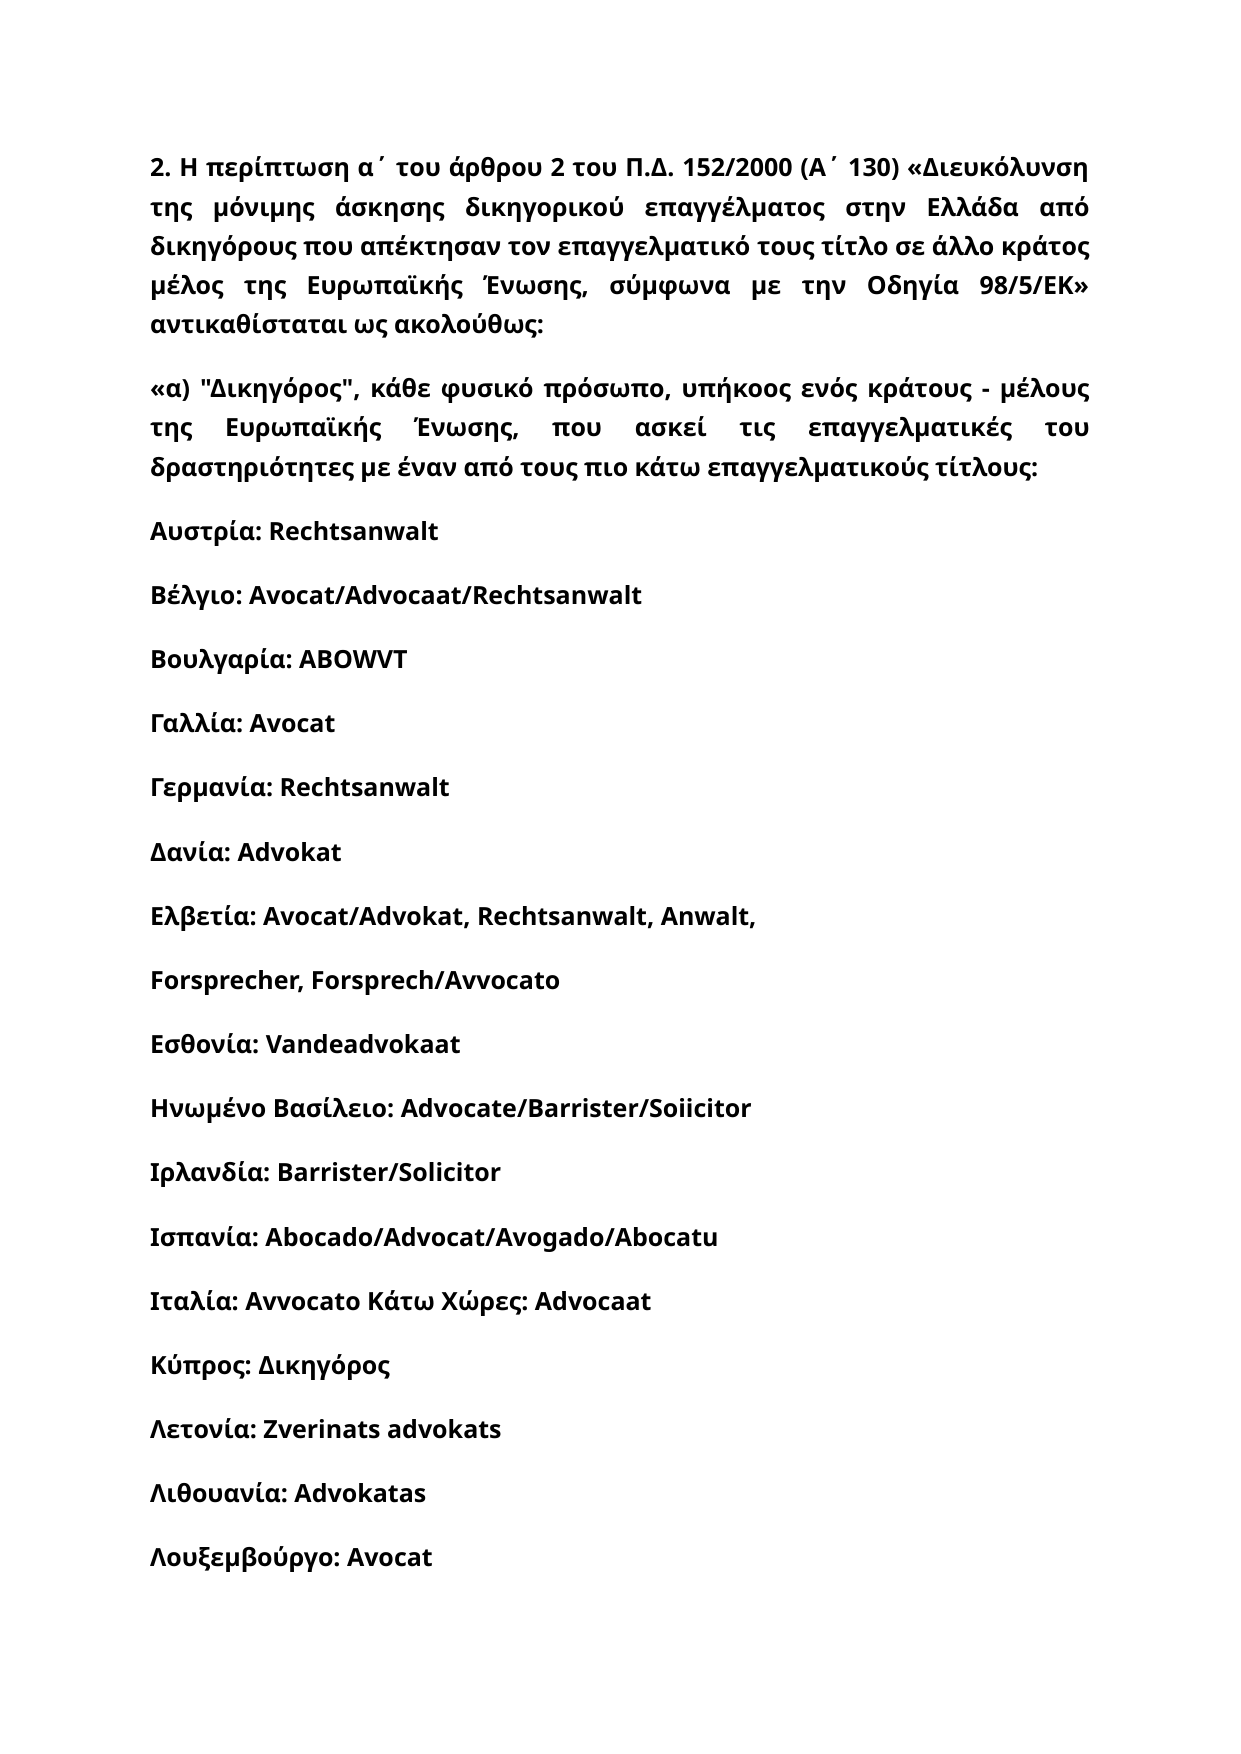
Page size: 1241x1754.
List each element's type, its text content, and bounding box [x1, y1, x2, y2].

text Βέλγιο: Avocat/Advocaat/Rechtsanwalt [150, 577, 1090, 612]
text «α) "Δικηγόρος", κάθε φυσικό πρόσωπο, υπήκοος ενός κράτους - μέλους της Ευρωπαϊκής Ένωσης, που ασκεί τις επαγγελματικές του δραστηριότητες με έναν από τους πιο κάτω επαγγελματικούς τίτλους: [150, 371, 1090, 483]
text Forsprecher, Forsprech/Avvocato [150, 962, 1090, 997]
text Ισπανία: Abocado/Advocat/Avogado/Abocatu [150, 1219, 1090, 1253]
text Βουλγαρία: ABOWVT [150, 642, 1090, 676]
text Κύπρος: Δικηγόρος [150, 1347, 1090, 1382]
text Ιταλία: Avvocato Κάτω Χώρες: Advocaat [150, 1283, 1090, 1317]
text Ιρλανδία: Barrister/Solicitor [150, 1155, 1090, 1189]
text 2. Η περίπτωση α΄ του άρθρου 2 του Π.Δ. 152/2000 (Α΄ 130) «Διευκόλυνση της μόνιμης άσκησης δικηγορικού επαγγέλματος στην Ελλάδα από δικηγόρους που απέκτησαν τον επαγγελματικό τους τίτλο σε άλλο κράτος μέλος της Ευρωπαϊκής Ένωσης, σύμφωνα με την Οδηγία 98/5/ΕΚ» αντικαθίσταται ως ακολούθως: [150, 150, 1090, 341]
text Γερμανία: Rechtsanwalt [150, 770, 1090, 804]
text Ελβετία: Avocat/Advokat, Rechtsanwalt, Anwalt, [150, 898, 1090, 932]
text Εσθονία: Vandeadvokaat [150, 1027, 1090, 1061]
text Λιθουανία: Advokatas [150, 1476, 1090, 1510]
text Δανία: Advokat [150, 834, 1090, 868]
text Λουξεμβούργο: Avocat [150, 1540, 1090, 1574]
text Λετονία: Zverinats advokats [150, 1412, 1090, 1446]
text Γαλλία: Avocat [150, 706, 1090, 740]
text Ηνωμένο Βασίλειο: Advocate/Barrister/Soiicitor [150, 1091, 1090, 1125]
text Αυστρία: Rechtsanwalt [150, 513, 1090, 547]
